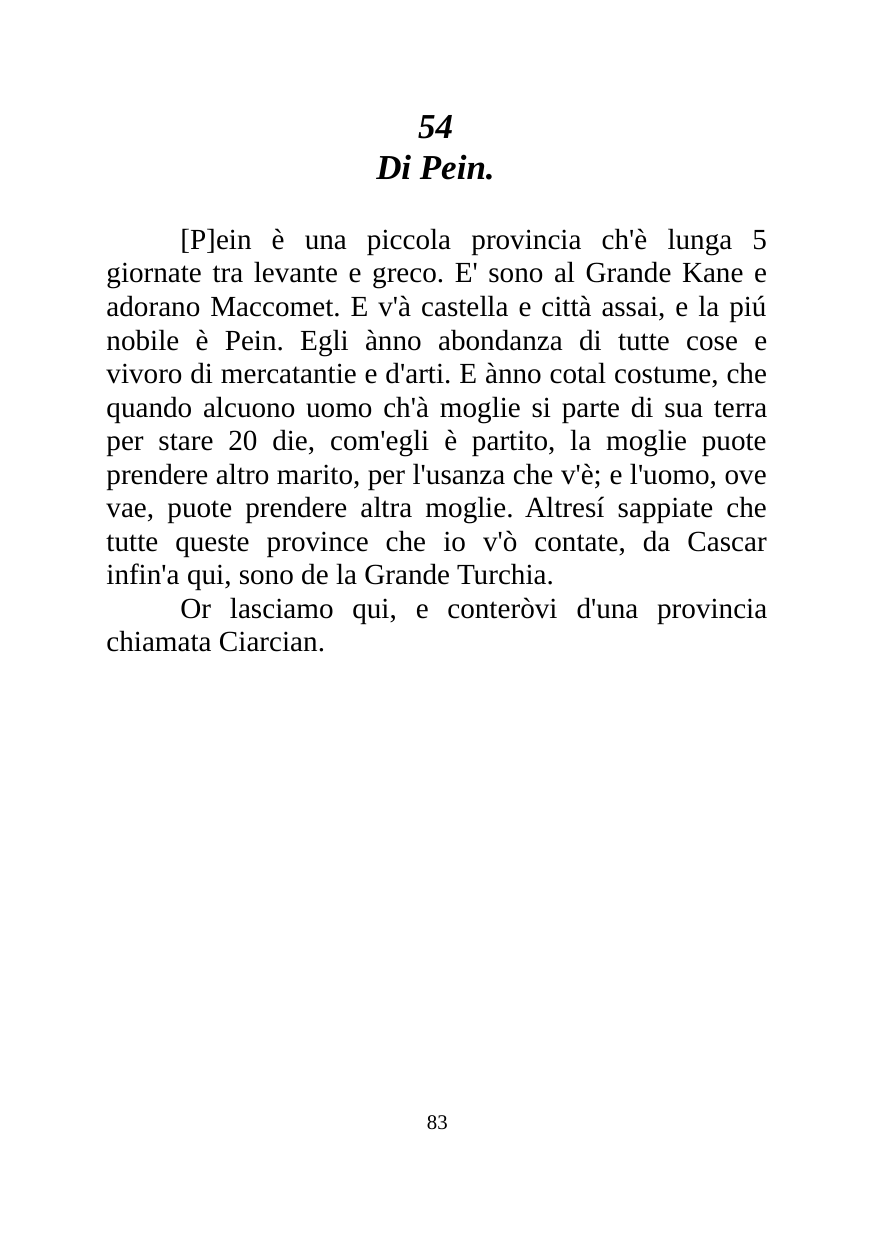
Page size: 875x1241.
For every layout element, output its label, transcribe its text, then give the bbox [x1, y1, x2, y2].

text Or lasciamo qui, e conteròvi d'una provincia chiamata Ciarcian. [106, 591, 768, 658]
text [P]ein è una piccola provincia ch'è lunga 5 giornate tra levante e greco. E' sono al Grande Kane e adorano Maccomet. E v'à castella e città assai, e la piú nobile è Pein. Egli ànno abondanza di tutte cose e vivoro di mercatantie e d'arti. E ànno cotal costume, che quando alcuono uomo ch'à moglie si parte di sua terra per stare 20 die, com'egli è partito, la moglie puote prendere altro marito, per l'usanza che v'è; e l'uomo, ove vae, puote prendere altra moglie. Altresí sappiate che tutte queste province che io v'ò contate, da Cascar infin'a qui, sono de la Grande Turchia. [106, 222, 768, 591]
subtitle 54 Di Pein. [106, 106, 768, 187]
